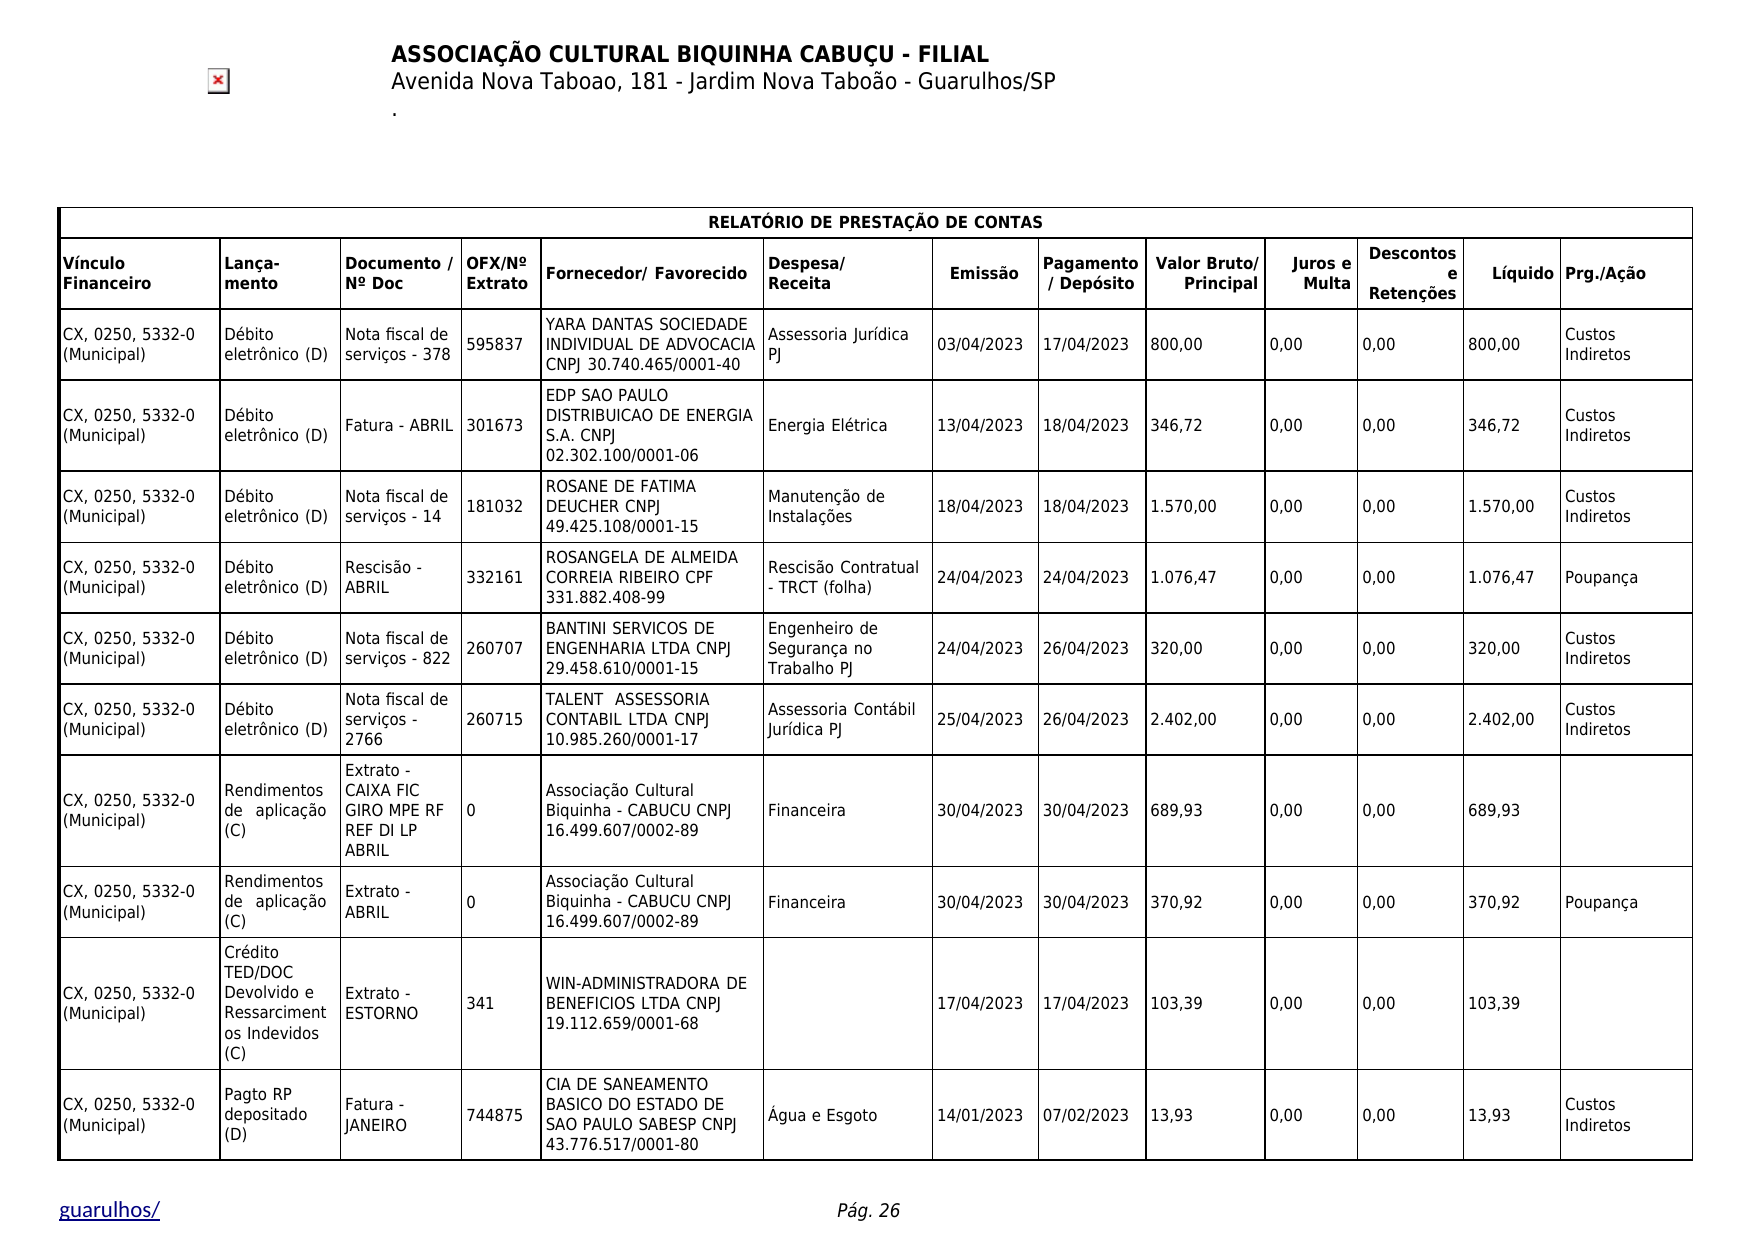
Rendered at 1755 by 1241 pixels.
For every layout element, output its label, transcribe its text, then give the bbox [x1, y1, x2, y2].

table_cell Rescisão - ABRIL [341, 543, 461, 612]
table_cell Assessoria Contábil Jurídica PJ [764, 685, 932, 754]
table_cell Custos Indiretos [1561, 472, 1692, 541]
table_cell Lança- mento [221, 239, 340, 308]
table_cell Associação Cultural Biquinha - CABUCU CNPJ 16.499.607/0002-89 [542, 756, 763, 866]
table_cell Poupança [1561, 543, 1692, 612]
table_cell Débito eletrônico (D) [221, 685, 340, 754]
table_cell Descontos e Retenções [1358, 239, 1463, 308]
table_cell 0,00 [1358, 310, 1463, 379]
table_cell 0,00 [1266, 1070, 1357, 1159]
table_cell Energia Elétrica [764, 381, 932, 470]
table_cell Débito eletrônico (D) [221, 472, 340, 541]
table_cell 744875 [462, 1070, 540, 1159]
table_cell 30/04/2023 [933, 756, 1038, 866]
table_cell ROSANGELA DE ALMEIDA CORREIA RIBEIRO CPF 331.882.408-99 [542, 543, 763, 612]
table_cell 17/04/2023 [1039, 310, 1145, 379]
table_cell Nota ﬁscal de serviços - 14 [341, 472, 461, 541]
table_cell 0,00 [1358, 543, 1463, 612]
table_cell Nota ﬁscal de serviços - 378 [341, 310, 461, 379]
table_cell Juros e Multa [1266, 239, 1357, 308]
table_cell [764, 938, 932, 1068]
table_cell Extrato - ESTORNO [341, 938, 461, 1068]
table_cell TALENT ASSESSORIA CONTABIL LTDA CNPJ 10.985.260/0001-17 [542, 685, 763, 754]
table_cell ROSANE DE FATIMA DEUCHER CNPJ 49.425.108/0001-15 [542, 472, 763, 541]
table_cell Nota ﬁscal de serviços - 2766 [341, 685, 461, 754]
table_cell CX, 0250, 5332-0 (Municipal) [61, 685, 219, 754]
table_cell 0,00 [1266, 938, 1357, 1068]
table_cell CX, 0250, 5332-0 (Municipal) [61, 938, 219, 1068]
table_cell 24/04/2023 [1039, 543, 1145, 612]
table_cell Fatura - ABRIL [341, 381, 461, 470]
table_cell Líquido [1464, 239, 1560, 308]
table_cell 18/04/2023 [933, 472, 1038, 541]
table_cell 0,00 [1266, 381, 1357, 470]
table_cell CX, 0250, 5332-0 (Municipal) [61, 381, 219, 470]
table_cell Débito eletrônico (D) [221, 310, 340, 379]
table_cell 18/04/2023 [1039, 472, 1145, 541]
table_cell CIA DE SANEAMENTO BASICO DO ESTADO DE SAO PAULO SABESP CNPJ 43.776.517/0001-80 [542, 1070, 763, 1159]
table_cell 13/04/2023 [933, 381, 1038, 470]
table_cell [1561, 938, 1692, 1068]
table_cell Assessoria Jurídica PJ [764, 310, 932, 379]
table_cell EDP SAO PAULO DISTRIBUICAO DE ENERGIA S.A. CNPJ 02.302.100/0001-06 [542, 381, 763, 470]
table_cell Poupança [1561, 867, 1692, 937]
table_cell 1.076,47 [1147, 543, 1264, 612]
table_cell Débito eletrônico (D) [221, 381, 340, 470]
table_cell Rescisão Contratual - TRCT (folha) [764, 543, 932, 612]
table_cell Água e Esgoto [764, 1070, 932, 1159]
table_cell Financeira [764, 867, 932, 937]
table_cell Prg./Ação [1561, 239, 1692, 308]
table_cell 17/04/2023 [933, 938, 1038, 1068]
table_cell 103,39 [1464, 938, 1560, 1068]
table_cell 595837 [462, 310, 540, 379]
table_cell 103,39 [1147, 938, 1264, 1068]
table_cell 0,00 [1358, 381, 1463, 470]
table_cell 13,93 [1147, 1070, 1264, 1159]
table_cell 0 [462, 756, 540, 866]
table_cell Débito eletrônico (D) [221, 614, 340, 683]
table_cell Documento / Nº Doc [341, 239, 461, 308]
table_cell Rendimentos de aplicação (C) [221, 756, 340, 866]
table_cell Financeira [764, 756, 932, 866]
table_cell 0,00 [1358, 685, 1463, 754]
table_cell 0,00 [1358, 1070, 1463, 1159]
table_cell 689,93 [1464, 756, 1560, 866]
table_cell CX, 0250, 5332-0 (Municipal) [61, 543, 219, 612]
table_cell OFX/Nº Extrato [462, 239, 540, 308]
table_cell Extrato - ABRIL [341, 867, 461, 937]
table_cell 1.570,00 [1147, 472, 1264, 541]
table_cell 24/04/2023 [933, 614, 1038, 683]
table_cell 0,00 [1358, 472, 1463, 541]
table_cell CX, 0250, 5332-0 (Municipal) [61, 310, 219, 379]
table_cell Vínculo Financeiro [61, 239, 219, 308]
table_cell 25/04/2023 [933, 685, 1038, 754]
table_cell 30/04/2023 [933, 867, 1038, 937]
table_cell 0,00 [1358, 756, 1463, 866]
table_cell Crédito TED/DOC Devolvido e Ressarciment os Indevidos (C) [221, 938, 340, 1068]
table_cell Fatura - JANEIRO [341, 1070, 461, 1159]
table_cell Pagto RP depositado (D) [221, 1070, 340, 1159]
table_cell 320,00 [1147, 614, 1264, 683]
table_cell 24/04/2023 [933, 543, 1038, 612]
table_cell 689,93 [1147, 756, 1264, 866]
table_cell [1561, 756, 1692, 866]
table_cell Nota ﬁscal de serviços - 822 [341, 614, 461, 683]
table_cell 301673 [462, 381, 540, 470]
table_cell 0,00 [1266, 756, 1357, 866]
table_cell Manutenção de Instalações [764, 472, 932, 541]
table_cell CX, 0250, 5332-0 (Municipal) [61, 756, 219, 866]
table_cell Pagamento / Depósito [1039, 239, 1145, 308]
table_cell 0,00 [1358, 938, 1463, 1068]
table_cell Engenheiro de Segurança no Trabalho PJ [764, 614, 932, 683]
table_cell 18/04/2023 [1039, 381, 1145, 470]
table_cell 2.402,00 [1464, 685, 1560, 754]
table_cell CX, 0250, 5332-0 (Municipal) [61, 614, 219, 683]
table_cell 320,00 [1464, 614, 1560, 683]
table_cell 0,00 [1266, 543, 1357, 612]
table_cell 332161 [462, 543, 540, 612]
table_cell 17/04/2023 [1039, 938, 1145, 1068]
table_cell 2.402,00 [1147, 685, 1264, 754]
table_cell Custos Indiretos [1561, 1070, 1692, 1159]
table_cell 370,92 [1464, 867, 1560, 937]
table_cell 346,72 [1147, 381, 1264, 470]
table_cell 0,00 [1266, 472, 1357, 541]
table_cell 800,00 [1147, 310, 1264, 379]
table_cell Valor Bruto/ Principal [1147, 239, 1264, 308]
table_cell 13,93 [1464, 1070, 1560, 1159]
table_cell 0,00 [1266, 310, 1357, 379]
table_cell 800,00 [1464, 310, 1560, 379]
table_cell Custos Indiretos [1561, 685, 1692, 754]
table_cell Emissão [933, 239, 1038, 308]
table_cell 1.076,47 [1464, 543, 1560, 612]
table_cell WIN-ADMINISTRADORA DE BENEFICIOS LTDA CNPJ 19.112.659/0001-68 [542, 938, 763, 1068]
table_cell 26/04/2023 [1039, 614, 1145, 683]
table_cell 341 [462, 938, 540, 1068]
table_cell 0,00 [1358, 614, 1463, 683]
table_cell 0 [462, 867, 540, 937]
table_cell 0,00 [1358, 867, 1463, 937]
table_cell 181032 [462, 472, 540, 541]
table_cell 370,92 [1147, 867, 1264, 937]
table_cell 30/04/2023 [1039, 867, 1145, 937]
table_cell Extrato - CAIXA FIC GIRO MPE RF REF DI LP ABRIL [341, 756, 461, 866]
table_cell Associação Cultural Biquinha - CABUCU CNPJ 16.499.607/0002-89 [542, 867, 763, 937]
table_cell 14/01/2023 [933, 1070, 1038, 1159]
table_cell Custos Indiretos [1561, 381, 1692, 470]
table_cell 07/02/2023 [1039, 1070, 1145, 1159]
table_cell BANTINI SERVICOS DE ENGENHARIA LTDA CNPJ 29.458.610/0001-15 [542, 614, 763, 683]
table_cell 26/04/2023 [1039, 685, 1145, 754]
table_cell 1.570,00 [1464, 472, 1560, 541]
table_cell CX, 0250, 5332-0 (Municipal) [61, 1070, 219, 1159]
table_cell CX, 0250, 5332-0 (Municipal) [61, 472, 219, 541]
table_cell 260715 [462, 685, 540, 754]
table_cell 0,00 [1266, 685, 1357, 754]
table_cell YARA DANTAS SOCIEDADE INDIVIDUAL DE ADVOCACIA CNPJ 30.740.465/0001-40 [542, 310, 763, 379]
table_cell 0,00 [1266, 614, 1357, 683]
table_cell Custos Indiretos [1561, 310, 1692, 379]
table_cell Débito eletrônico (D) [221, 543, 340, 612]
table_cell 346,72 [1464, 381, 1560, 470]
table_cell Rendimentos de aplicação (C) [221, 867, 340, 937]
table_cell 03/04/2023 [933, 310, 1038, 379]
table_cell Fornecedor/ Favorecido [542, 239, 763, 308]
table_cell CX, 0250, 5332-0 (Municipal) [61, 867, 219, 937]
table_cell Custos Indiretos [1561, 614, 1692, 683]
table_cell 0,00 [1266, 867, 1357, 937]
table_cell 260707 [462, 614, 540, 683]
table_cell Despesa/ Receita [764, 239, 932, 308]
table_header RELATÓRIO DE PRESTAÇÃO DE CONTAS [61, 208, 1692, 237]
table_cell 30/04/2023 [1039, 756, 1145, 866]
